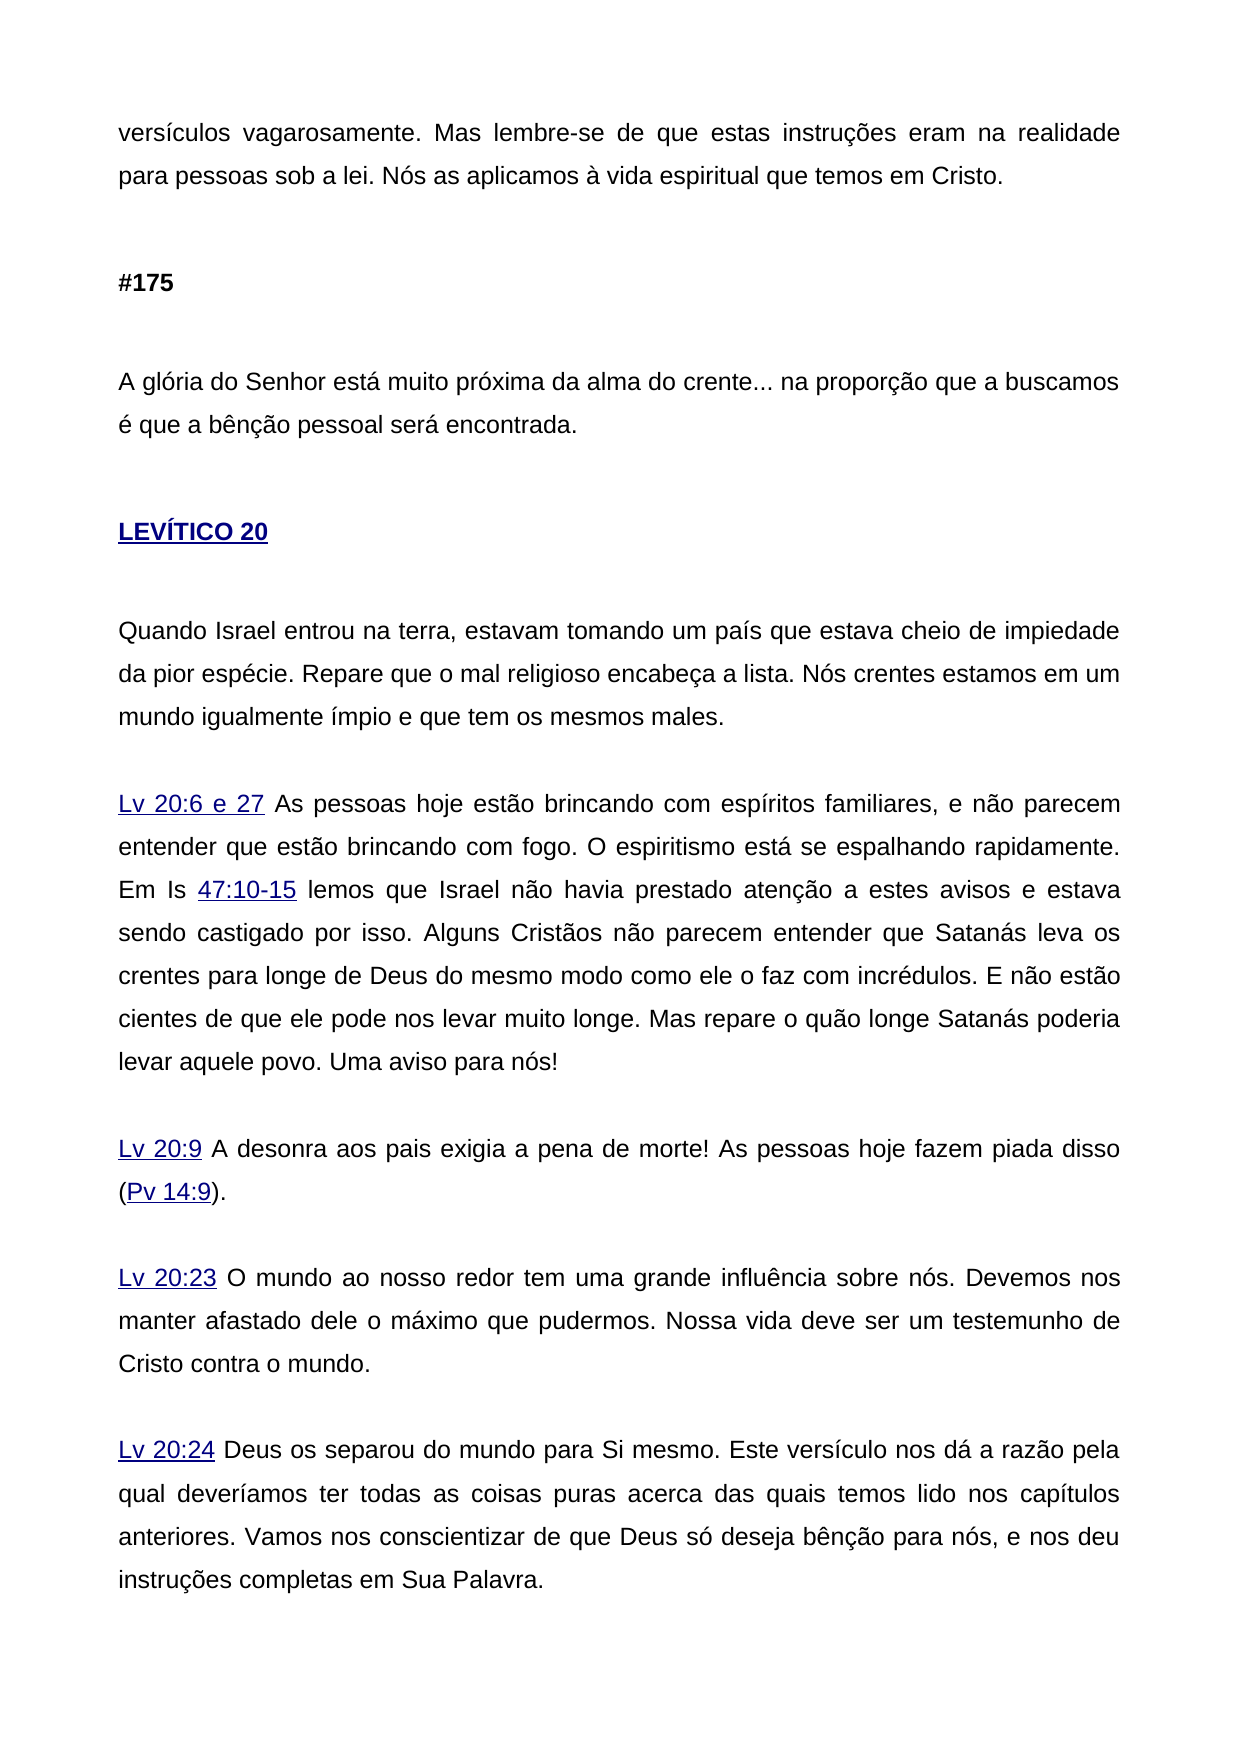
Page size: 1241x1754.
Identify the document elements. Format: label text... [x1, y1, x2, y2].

text Lv 20:23 O mundo ao nosso redor tem uma grande influência sobre nós. Devemos nos manter afastado dele o máximo que pudermos. Nossa vida deve ser um testemunho de Cristo contra o mundo. [118, 1263, 1122, 1378]
text versículos vagarosamente. Mas lembre-se de que estas instruções eram na realidade para pessoas sob a lei. Nós as aplicamos à vida espiritual que temos em Cristo. [118, 118, 1122, 190]
subtitle #175 [118, 268, 1122, 297]
text Lv 20:9 A desonra aos pais exigia a pena de morte! As pessoas hoje fazem piada disso (Pv 14:9). [118, 1133, 1122, 1205]
subtitle LEVÍTICO 20 [118, 517, 1122, 546]
text A glória do Senhor está muito próxima da alma do crente... na proporção que a buscamos é que a bênção pessoal será encontrada. [118, 367, 1122, 439]
text Lv 20:24 Deus os separou do mundo para Si mesmo. Este versículo nos dá a razão pela qual deveríamos ter todas as coisas puras acerca das quais temos lido nos capítulos anteriores. Vamos nos conscientizar de que Deus só deseja bênção para nós, e nos deu instruções completas em Sua Palavra. [118, 1435, 1122, 1593]
text Quando Israel entrou na terra, estavam tomando um país que estava cheio de impiedade da pior espécie. Repare que o mal religioso encabeça a lista. Nós crentes estamos em um mundo igualmente ímpio e que tem os mesmos males. [118, 616, 1122, 731]
text Lv 20:6 e 27 As pessoas hoje estão brincando com espíritos familiares, e não parecem entender que estão brincando com fogo. O espiritismo está se espalhando rapidamente. Em Is 47:10-15 lemos que Israel não havia prestado atenção a estes avisos e estava sendo castigado por isso. Alguns Cristãos não parecem entender que Satanás leva os crentes para longe de Deus do mesmo modo como ele o faz com incrédulos. E não estão cientes de que ele pode nos levar muito longe. Mas repare o quão longe Satanás poderia levar aquele povo. Uma aviso para nós! [118, 788, 1122, 1076]
